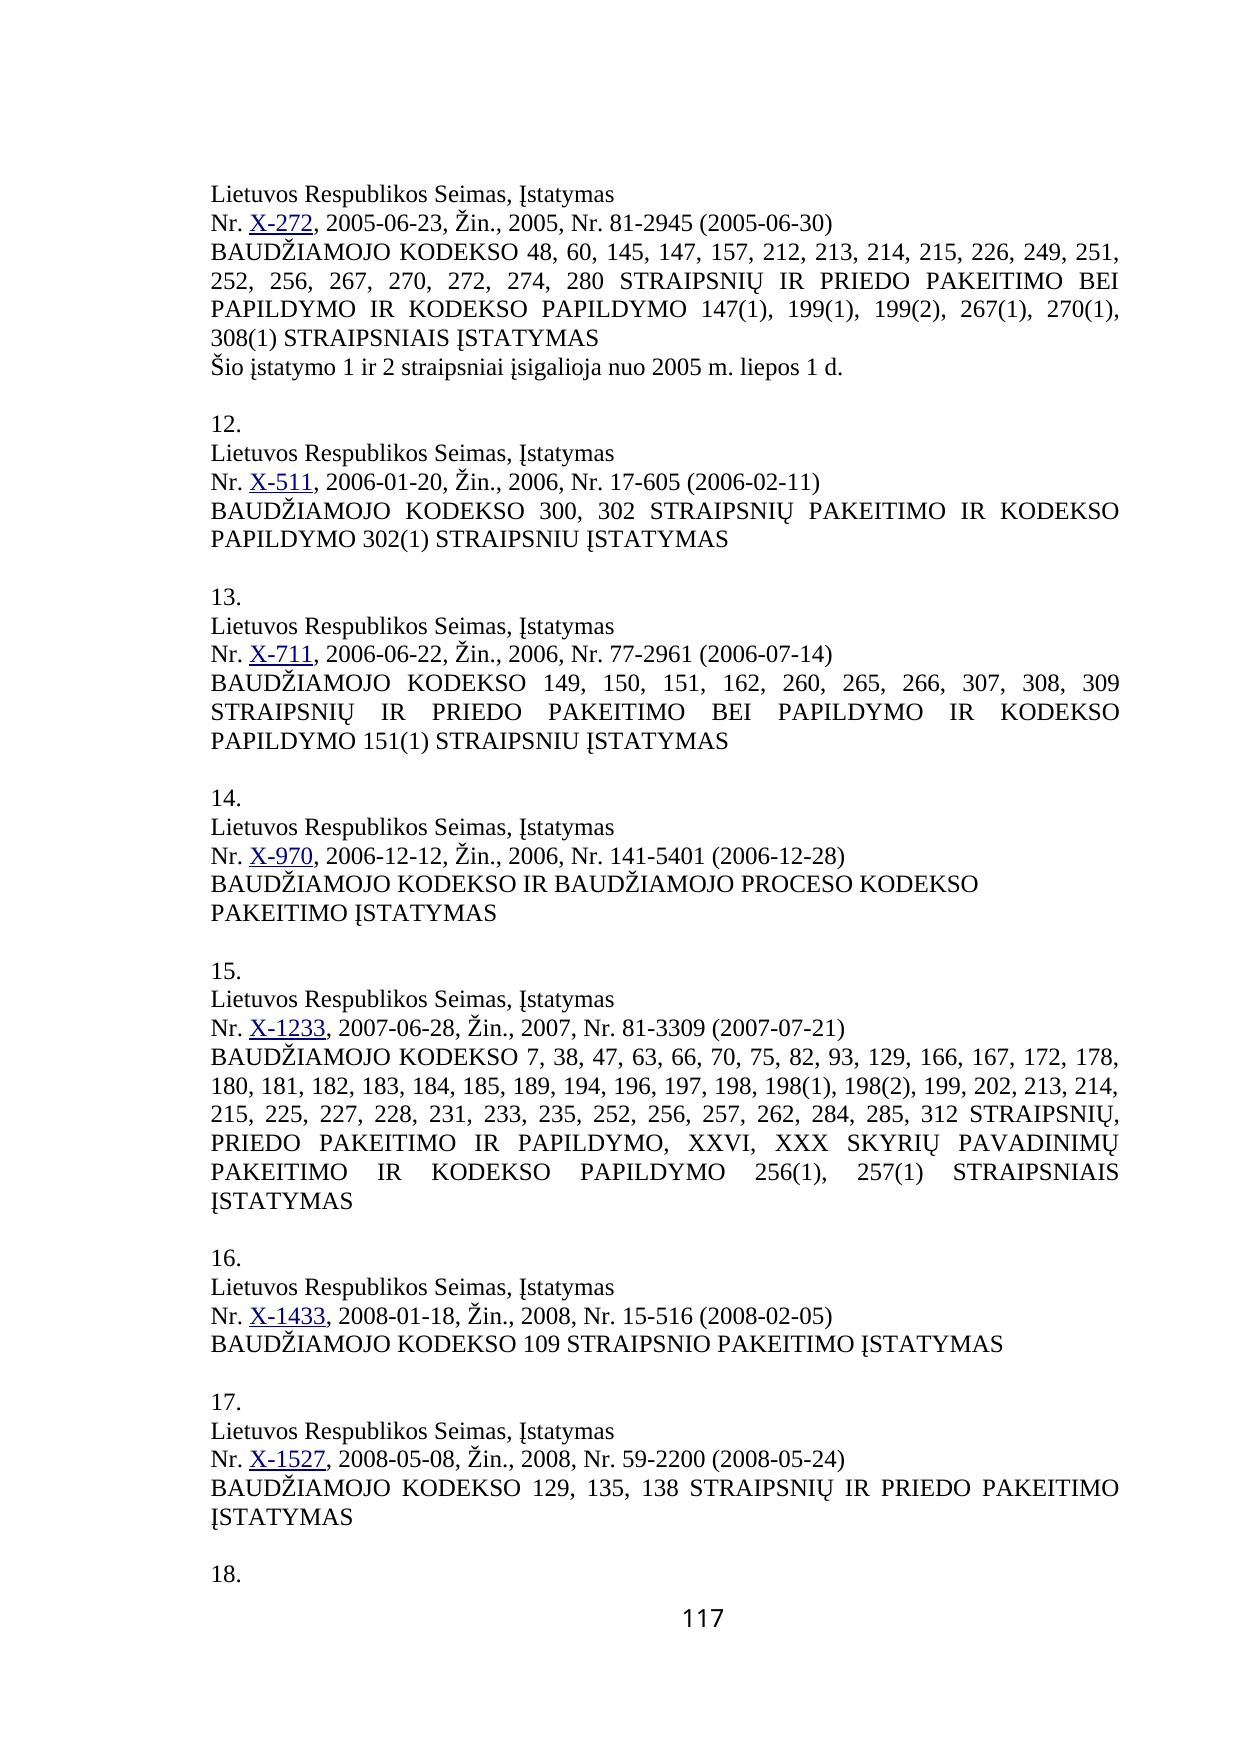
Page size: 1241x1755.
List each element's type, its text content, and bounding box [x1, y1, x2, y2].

text Lietuvos Respublikos Seimas, Įstatymas [210, 1272, 1120, 1301]
text BAUDŽIAMOJO KODEKSO 48, 60, 145, 147, 157, 212, 213, 214, 215, 226, 249, 251, 252, 256, 267, 270, 272, 274, 280 STRAIPSNIŲ IR PRIEDO PAKEITIMO BEI PAPILDYMO IR KODEKSO PAPILDYMO 147(1), 199(1), 199(2), 267(1), 270(1), 308(1) STRAIPSNIAIS ĮSTATYMAS [210, 237, 1120, 352]
text BAUDŽIAMOJO KODEKSO 300, 302 STRAIPSNIŲ PAKEITIMO IR KODEKSO PAPILDYMO 302(1) STRAIPSNIU ĮSTATYMAS [210, 496, 1120, 553]
text 18. [210, 1559, 1120, 1588]
text 16. [210, 1243, 1120, 1272]
text Lietuvos Respublikos Seimas, Įstatymas [210, 812, 1120, 841]
text Lietuvos Respublikos Seimas, Įstatymas [210, 179, 1120, 208]
text BAUDŽIAMOJO KODEKSO 129, 135, 138 STRAIPSNIŲ IR PRIEDO PAKEITIMO ĮSTATYMAS [210, 1473, 1120, 1531]
text Nr. X-1233, 2007-06-28, Žin., 2007, Nr. 81-3309 (2007-07-21) [210, 1013, 1120, 1042]
text BAUDŽIAMOJO KODEKSO 149, 150, 151, 162, 260, 265, 266, 307, 308, 309 STRAIPSNIŲ IR PRIEDO PAKEITIMO BEI PAPILDYMO IR KODEKSO PAPILDYMO 151(1) STRAIPSNIU ĮSTATYMAS [210, 668, 1120, 754]
text Lietuvos Respublikos Seimas, Įstatymas [210, 611, 1120, 639]
text Nr. X-272, 2005-06-23, Žin., 2005, Nr. 81-2945 (2005-06-30) [210, 208, 1120, 237]
text Lietuvos Respublikos Seimas, Įstatymas [210, 1416, 1120, 1444]
text BAUDŽIAMOJO KODEKSO 109 STRAIPSNIO PAKEITIMO ĮSTATYMAS [210, 1329, 1120, 1358]
text 14. [210, 783, 1120, 812]
text Šio įstatymo 1 ir 2 straipsniai įsigalioja nuo 2005 m. liepos 1 d. [210, 352, 1120, 381]
text Nr. X-711, 2006-06-22, Žin., 2006, Nr. 77-2961 (2006-07-14) [210, 639, 1120, 668]
text Nr. X-511, 2006-01-20, Žin., 2006, Nr. 17-605 (2006-02-11) [210, 467, 1120, 496]
text Lietuvos Respublikos Seimas, Įstatymas [210, 438, 1120, 467]
text Nr. X-1433, 2008-01-18, Žin., 2008, Nr. 15-516 (2008-02-05) [210, 1301, 1120, 1329]
text Nr. X-970, 2006-12-12, Žin., 2006, Nr. 141-5401 (2006-12-28) [210, 841, 1120, 869]
text Nr. X-1527, 2008-05-08, Žin., 2008, Nr. 59-2200 (2008-05-24) [210, 1444, 1120, 1473]
text 15. [210, 956, 1120, 984]
text BAUDŽIAMOJO KODEKSO IR BAUDŽIAMOJO PROCESO KODEKSO PAKEITIMO ĮSTATYMAS [210, 869, 1120, 927]
text 12. [210, 409, 1120, 438]
text BAUDŽIAMOJO KODEKSO 7, 38, 47, 63, 66, 70, 75, 82, 93, 129, 166, 167, 172, 178, 180, 181, 182, 183, 184, 185, 189, 194, 196, 197, 198, 198(1), 198(2), 199, 202, 213, 214, 215, 225, 227, 228, 231, 233, 235, 252, 256, 257, 262, 284, 285, 312 STRAIPSNIŲ, PRIEDO PAKEITIMO IR PAPILDYMO, XXVI, XXX SKYRIŲ PAVADINIMŲ PAKEITIMO IR KODEKSO PAPILDYMO 256(1), 257(1) STRAIPSNIAIS ĮSTATYMAS [210, 1042, 1120, 1214]
text 17. [210, 1387, 1120, 1416]
text 13. [210, 582, 1120, 611]
text Lietuvos Respublikos Seimas, Įstatymas [210, 984, 1120, 1013]
